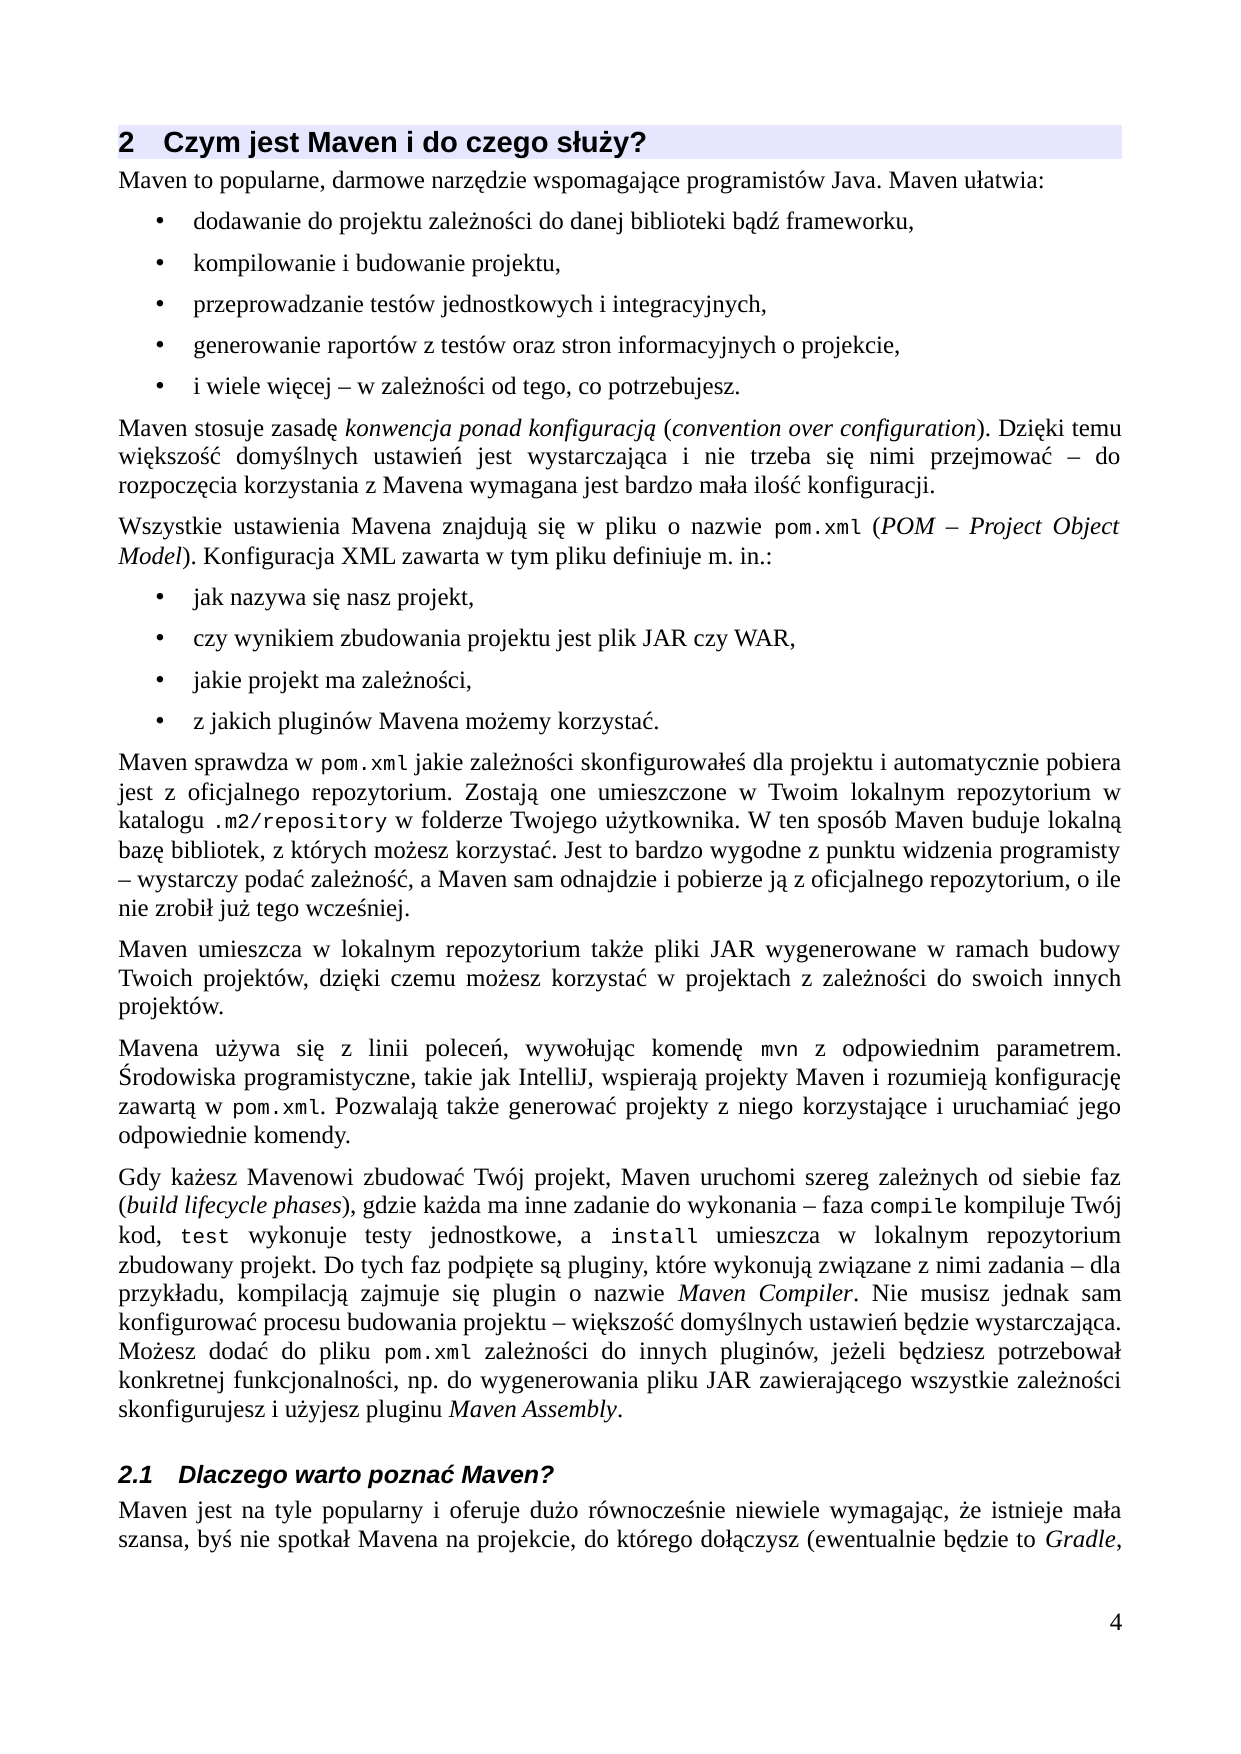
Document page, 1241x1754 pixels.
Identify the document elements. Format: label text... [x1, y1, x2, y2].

list generowanie raportów z testów oraz stron informacyjnych o projekcie, [156, 330, 1122, 359]
text Wszystkie ustawienia Mavena znajdują się w pliku o nazwie pom.xml (POM – Project Object Model). Konfiguracja XML zawarta w tym pliku definiuje m. in.: [118, 511, 1122, 570]
text Maven stosuje zasadę konwencja ponad konfiguracją (convention over configuration). Dzięki temu większość domyślnych ustawień jest wystarczająca i nie trzeba się nimi przejmować – do rozpoczęcia korzystania z Mavena wymagana jest bardzo mała ilość konfiguracji. [118, 413, 1122, 499]
subtitle Dlaczego warto poznać Maven? [118, 1460, 1122, 1489]
subtitle Czym jest Maven i do czego służy? [118, 125, 1122, 159]
text Maven jest na tyle popularny i oferuje dużo równocześnie niewiele wymagając, że istnieje mała szansa, byś nie spotkał Mavena na projekcie, do którego dołączysz (ewentualnie będzie to Gradle, [118, 1496, 1122, 1553]
text Maven umieszcza w lokalnym repozytorium także pliki JAR wygenerowane w ramach budowy Twoich projektów, dzięki czemu możesz korzystać w projektach z zależności do swoich innych projektów. [118, 934, 1122, 1020]
list i wiele więcej – w zależności od tego, co potrzebujesz. [156, 371, 1122, 400]
list kompilowanie i budowanie projektu, [156, 248, 1122, 276]
text Maven to popularne, darmowe narzędzie wspomagające programistów Java. Maven ułatwia: [118, 165, 1122, 194]
list dodawanie do projektu zależności do danej biblioteki bądź frameworku, [156, 206, 1122, 235]
list jakie projekt ma zależności, [156, 665, 1122, 693]
list przeprowadzanie testów jednostkowych i integracyjnych, [156, 289, 1122, 318]
list jak nazywa się nasz projekt, [156, 582, 1122, 611]
text Gdy każesz Mavenowi zbudować Twój projekt, Maven uruchomi szereg zależnych od siebie faz (build lifecycle phases), gdzie każda ma inne zadanie do wykonania – faza compile kompiluje Twój kod, test wykonuje testy jednostkowe, a install umieszcza w lokalnym repozytorium zbudowany projekt. Do tych faz podpięte są pluginy, które wykonują związane z nimi zadania – dla przykładu, kompilacją zajmuje się plugin o nazwie Maven Compiler. Nie musisz jednak sam konfigurować procesu budowania projektu – większość domyślnych ustawień będzie wystarczająca. Możesz dodać do pliku pom.xml zależności do innych pluginów, jeżeli będziesz potrzebował konkretnej funkcjonalności, np. do wygenerowania pliku JAR zawierającego wszystkie zależności skonfigurujesz i użyjesz pluginu Maven Assembly. [118, 1162, 1122, 1423]
text Maven sprawdza w pom.xml jakie zależności skonfigurowałeś dla projektu i automatycznie pobiera jest z oficjalnego repozytorium. Zostają one umieszczone w Twoim lokalnym repozytorium w katalogu .m2/repository w folderze Twojego użytkownika. W ten sposób Maven buduje lokalną bazę bibliotek, z których możesz korzystać. Jest to bardzo wygodne z punktu widzenia programisty – wystarczy podać zależność, a Maven sam odnajdzie i pobierze ją z oficjalnego repozytorium, o ile nie zrobił już tego wcześniej. [118, 747, 1122, 921]
list czy wynikiem zbudowania projektu jest plik JAR czy WAR, [156, 623, 1122, 652]
list z jakich pluginów Mavena możemy korzystać. [156, 706, 1122, 735]
text Mavena używa się z linii poleceń, wywołując komendę mvn z odpowiednim parametrem. Środowiska programistyczne, takie jak IntelliJ, wspierają projekty Maven i rozumieją konfigurację zawartą w pom.xml. Pozwalają także generować projekty z niego korzystające i uruchamiać jego odpowiednie komendy. [118, 1033, 1122, 1149]
